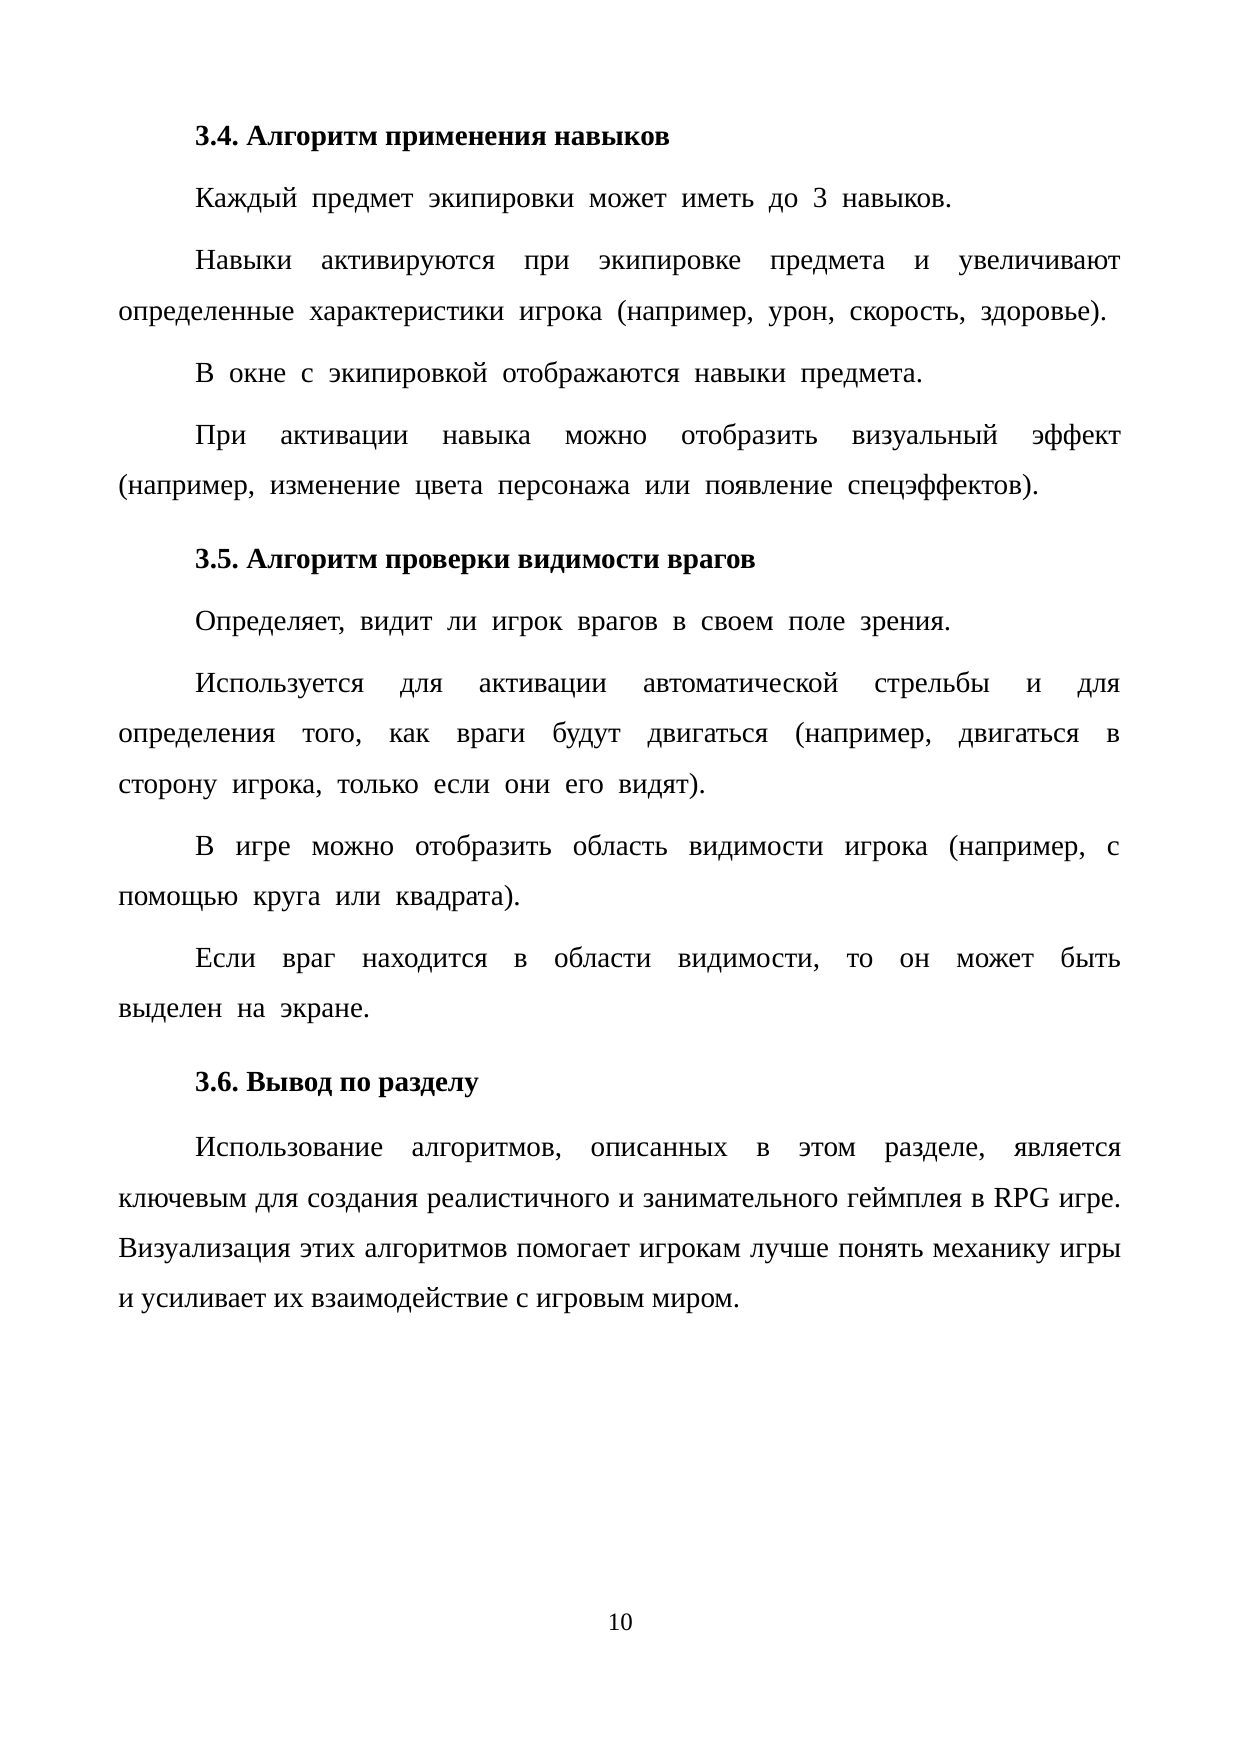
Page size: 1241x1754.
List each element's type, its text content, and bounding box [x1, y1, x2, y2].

text Каждый предмет экипировки может иметь до 3 навыков. [118, 180, 1122, 214]
text Используется для активации автоматической стрельбы и для определения того, как враги будут двигаться (например, двигаться в сторону игрока, только если они его видят). [118, 665, 1122, 799]
text 3.6. Вывод по разделу [118, 1064, 1122, 1098]
text В игре можно отобразить область видимости игрока (например, с помощью круга или квадрата). [118, 828, 1122, 912]
text При активации навыка можно отобразить визуальный эффект (например, изменение цвета персонажа или появление спецэффектов). [118, 417, 1122, 501]
text Навыки активируются при экипировке предмета и увеличивают определенные характеристики игрока (например, урон, скорость, здоровье). [118, 242, 1122, 326]
text 3.4. Алгоритм применения навыков [118, 118, 1122, 152]
text В окне с экипировкой отображаются навыки предмета. [118, 355, 1122, 388]
text Использование алгоритмов, описанных в этом разделе, является ключевым для создания реалистичного и занимательного геймплея в RPG игре. Визуализация этих алгоритмов помогает игрокам лучше понять механику игры и усиливает их взаимодействие с игровым миром. [118, 1129, 1122, 1314]
text Определяет, видит ли игрок врагов в своем поле зрения. [118, 603, 1122, 637]
text 3.5. Алгоритм проверки видимости врагов [118, 541, 1122, 574]
text Если враг находится в области видимости, то он может быть выделен на экране. [118, 940, 1122, 1024]
